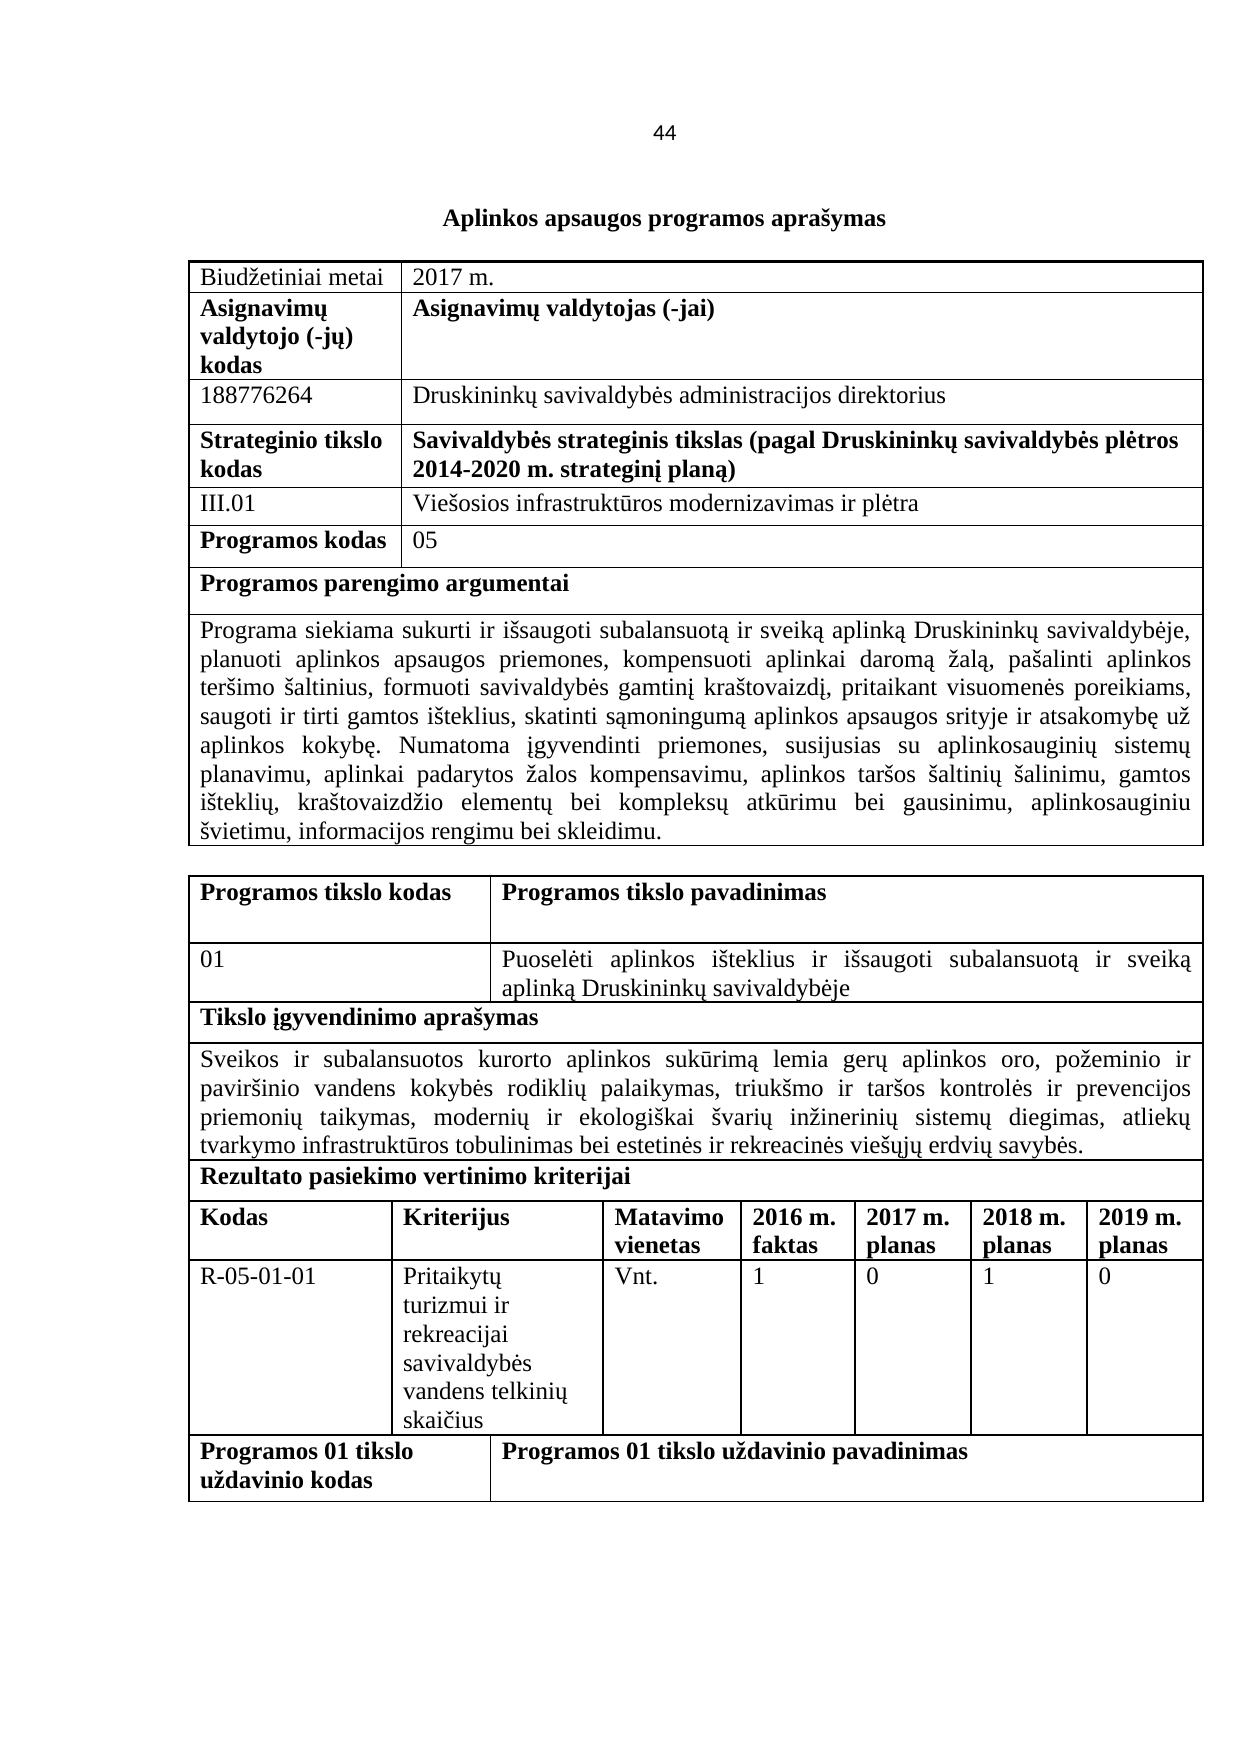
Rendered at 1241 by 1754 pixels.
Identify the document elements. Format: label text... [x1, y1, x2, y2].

table_cell Kriterijus [393, 1202, 602, 1259]
table_cell III.01 [190, 488, 401, 524]
table_cell 188776264 [190, 380, 401, 424]
table_cell Programos 01 tikslo uždavinio pavadinimas [491, 1436, 1202, 1501]
table_cell 0 [856, 1261, 970, 1434]
table_cell Asignavimų valdytojas (-jai) [402, 293, 1202, 379]
table_cell Programos kodas [190, 526, 401, 567]
table_cell Viešosios infrastruktūros modernizavimas ir plėtra [402, 488, 1202, 524]
table_cell Matavimo vienetas [604, 1202, 740, 1259]
table_cell Programos 01 tikslo uždavinio kodas [190, 1436, 490, 1501]
table_cell 2019 m. planas [1088, 1202, 1202, 1259]
table_cell Savivaldybės strateginis tikslas (pagal Druskininkų savivaldybės plėtros 2014-2020 m. strateginį planą) [402, 425, 1202, 487]
table_cell 0 [1088, 1261, 1202, 1434]
table_cell Asignavimų valdytojo (-jų) kodas [190, 293, 401, 379]
table_cell Pritaikytų turizmui ir rekreacijai savivaldybės vandens telkinių skaičius [393, 1261, 602, 1434]
table_cell Druskininkų savivaldybės administracijos direktorius [402, 380, 1202, 424]
table_cell 1 [742, 1261, 854, 1434]
table_cell Rezultato pasiekimo vertinimo kriterijai [190, 1161, 1202, 1200]
table_cell Kodas [190, 1202, 391, 1259]
table_cell R-05-01-01 [190, 1261, 391, 1434]
table_cell Strateginio tikslo kodas [190, 425, 401, 487]
table_cell 2016 m. faktas [742, 1202, 854, 1259]
table_header 2017 m. [402, 263, 1202, 292]
table_cell 1 [972, 1261, 1086, 1434]
table_header Programos tikslo kodas [190, 877, 490, 942]
table_cell 2017 m. planas [856, 1202, 970, 1259]
table_header Programos tikslo pavadinimas [491, 877, 1202, 942]
table_cell Tikslo įgyvendinimo aprašymas [190, 1003, 1202, 1042]
table_cell Programa siekiama sukurti ir išsaugoti subalansuotą ir sveiką aplinką Druskininkų savivaldybėje, planuoti aplinkos apsaugos priemones, kompensuoti aplinkai daromą žalą, pašalinti aplinkos teršimo šaltinius, formuoti savivaldybės gamtinį kraštovaizdį, pritaikant visuomenės poreikiams, saugoti ir tirti gamtos išteklius, skatinti sąmoningumą aplinkos apsaugos srityje ir atsakomybę už aplinkos kokybę. Numatoma įgyvendinti priemones, susijusias su aplinkosauginių sistemų planavimu, aplinkai padarytos žalos kompensavimu, aplinkos taršos šaltinių šalinimu, gamtos išteklių, kraštovaizdžio elementų bei kompleksų atkūrimu bei gausinimu, aplinkosauginiu švietimu, informacijos rengimu bei skleidimu. [190, 615, 1202, 845]
table_cell 01 [190, 944, 490, 1001]
table_cell Puoselėti aplinkos išteklius ir išsaugoti subalansuotą ir sveiką aplinką Druskininkų savivaldybėje [491, 944, 1202, 1001]
table_cell 05 [402, 526, 1202, 567]
table_header Biudžetiniai metai [190, 263, 401, 292]
table_cell Vnt. [604, 1261, 740, 1434]
table_cell Sveikos ir subalansuotos kurorto aplinkos sukūrimą lemia gerų aplinkos oro, požeminio ir paviršinio vandens kokybės rodiklių palaikymas, triukšmo ir taršos kontrolės ir prevencijos priemonių taikymas, modernių ir ekologiškai švarių inžinerinių sistemų diegimas, atliekų tvarkymo infrastruktūros tobulinimas bei estetinės ir rekreacinės viešųjų erdvių savybės. [190, 1044, 1202, 1159]
table_cell 2018 m. planas [972, 1202, 1086, 1259]
table_cell Programos parengimo argumentai [190, 568, 1202, 614]
text Aplinkos apsaugos programos aprašymas [177, 203, 1152, 232]
